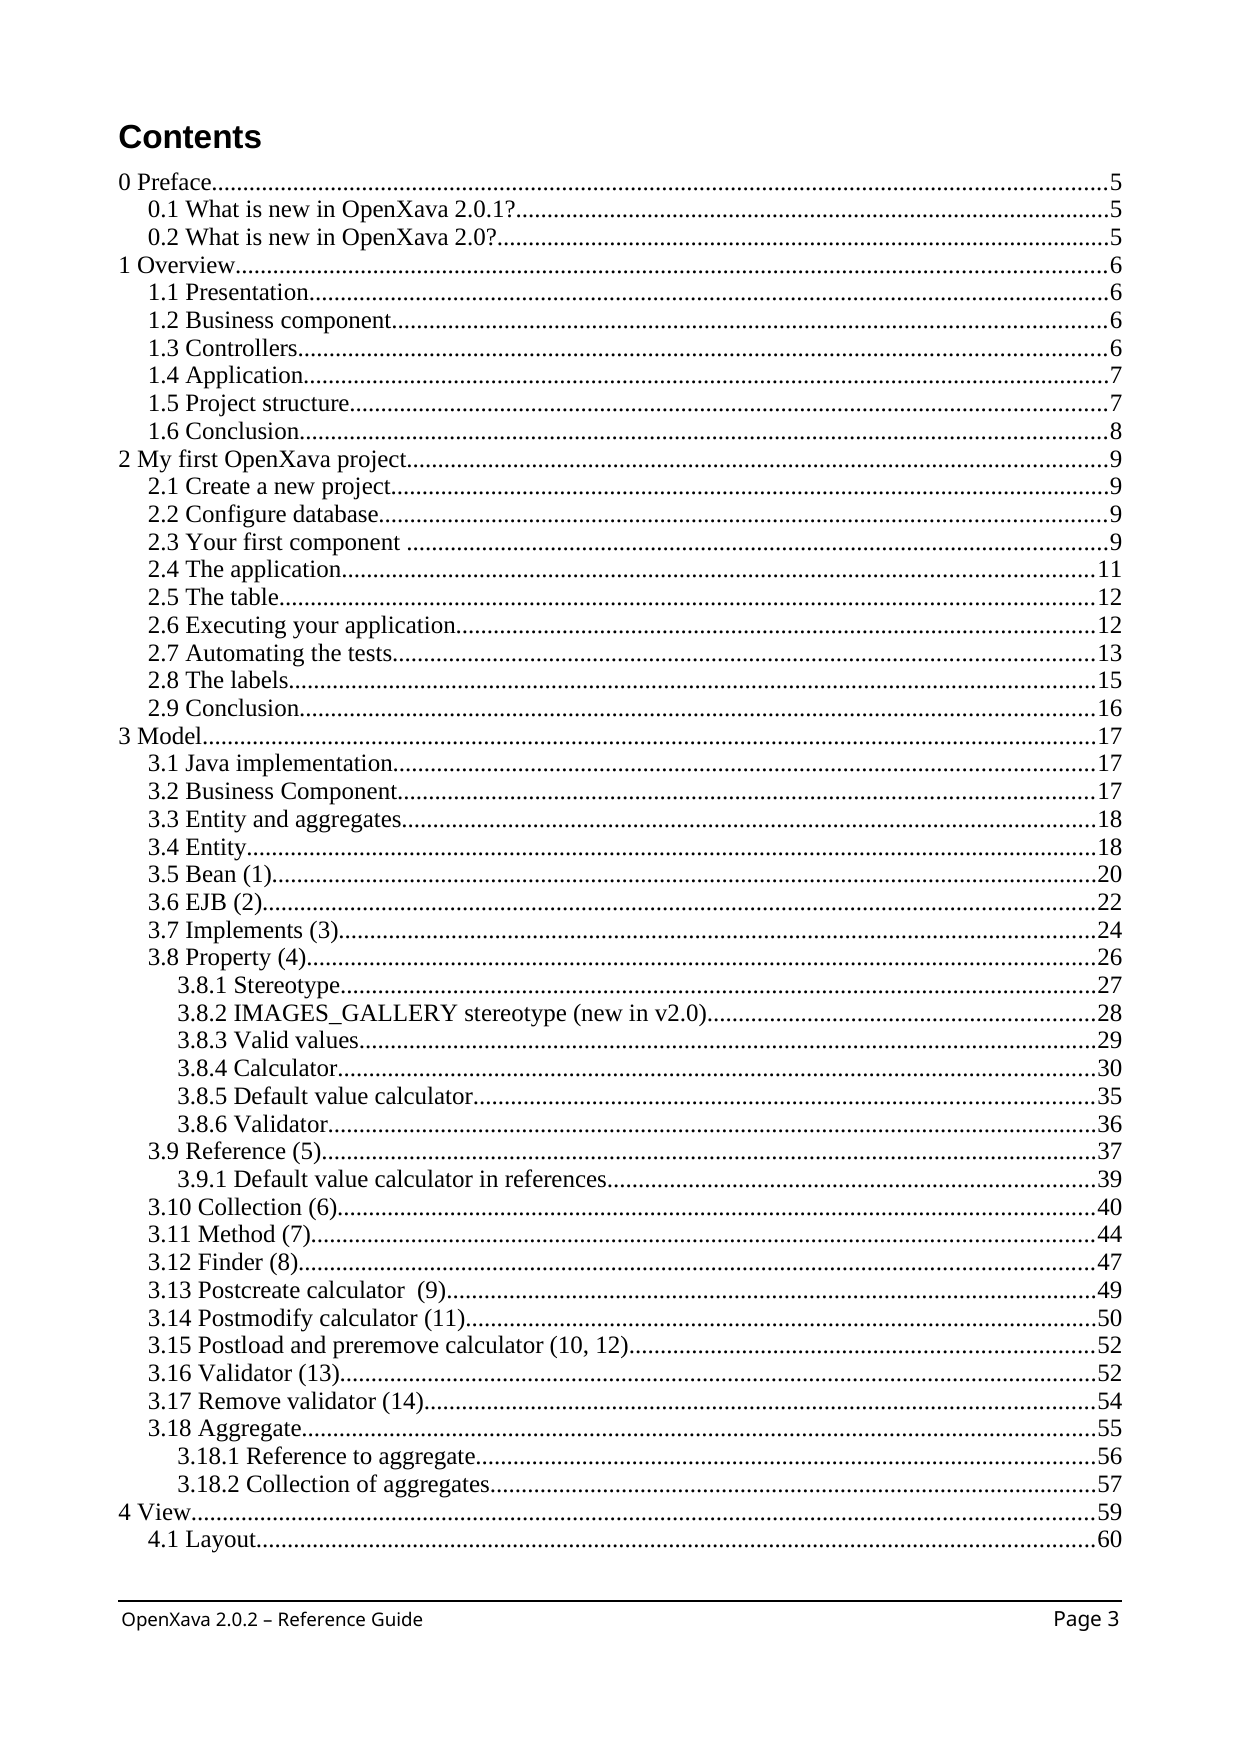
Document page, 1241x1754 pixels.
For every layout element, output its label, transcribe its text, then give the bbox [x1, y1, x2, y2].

text 3.8 Property (4) 26 [148, 943, 1122, 971]
text 3.8.5 Default value calculator 35 [177, 1082, 1122, 1110]
text 3.8.4 Calculator 30 [177, 1054, 1122, 1082]
text 3.12 Finder (8) 47 [148, 1248, 1122, 1276]
text 3.13 Postcreate calculator (9) 49 [148, 1276, 1122, 1304]
text 3.7 Implements (3) 24 [148, 916, 1122, 943]
text 1.4 Application 7 [148, 362, 1122, 389]
text 3.18.2 Collection of aggregates 57 [177, 1470, 1122, 1498]
text 3.3 Entity and aggregates 18 [148, 805, 1122, 833]
text 3.5 Bean (1) 20 [148, 860, 1122, 888]
text 2.4 The application 11 [148, 556, 1122, 583]
text 3.8.2 IMAGES_GALLERY stereotype (new in v2.0) 28 [177, 999, 1122, 1027]
text 1 Overview 6 [118, 251, 1122, 278]
text 1.1 Presentation 6 [148, 278, 1122, 306]
text 3 Model 17 [118, 722, 1122, 749]
text 2.3 Your first component 9 [148, 528, 1122, 556]
text 3.8.1 Stereotype 27 [177, 971, 1122, 999]
text 3.1 Java implementation 17 [148, 749, 1122, 777]
text 2 My first OpenXava project 9 [118, 445, 1122, 472]
text 2.1 Create a new project 9 [148, 472, 1122, 500]
text 3.9.1 Default value calculator in references 39 [177, 1165, 1122, 1193]
text 1.6 Conclusion 8 [148, 417, 1122, 445]
text 3.9 Reference (5) 37 [148, 1137, 1122, 1165]
text 1.2 Business component 6 [148, 306, 1122, 334]
text 3.8.3 Valid values 29 [177, 1027, 1122, 1054]
text 4 View 59 [118, 1498, 1122, 1525]
text 3.17 Remove validator (14) 54 [148, 1387, 1122, 1414]
text 3.11 Method (7) 44 [148, 1221, 1122, 1248]
text 3.15 Postload and preremove calculator (10, 12) 52 [148, 1331, 1122, 1359]
text 3.14 Postmodify calculator (11) 50 [148, 1304, 1122, 1331]
text 2.6 Executing your application 12 [148, 611, 1122, 639]
text 3.4 Entity 18 [148, 833, 1122, 860]
text 1.5 Project structure 7 [148, 389, 1122, 417]
text 2.5 The table 12 [148, 583, 1122, 611]
text 3.18 Aggregate 55 [148, 1414, 1122, 1442]
text 4.1 Layout 60 [148, 1525, 1122, 1553]
text 3.8.6 Validator 36 [177, 1110, 1122, 1137]
text 0 Preface 5 [118, 168, 1122, 195]
text 2.2 Configure database 9 [148, 500, 1122, 528]
text 2.9 Conclusion 16 [148, 694, 1122, 722]
text 2.7 Automating the tests 13 [148, 639, 1122, 666]
text 1.3 Controllers 6 [148, 334, 1122, 362]
subtitle Contents [118, 118, 1122, 155]
text 3.18.1 Reference to aggregate 56 [177, 1442, 1122, 1470]
text 0.2 What is new in OpenXava 2.0? 5 [148, 223, 1122, 251]
text 3.10 Collection (6) 40 [148, 1193, 1122, 1221]
text 0.1 What is new in OpenXava 2.0.1? 5 [148, 195, 1122, 223]
text 3.6 EJB (2) 22 [148, 888, 1122, 916]
text 3.2 Business Component 17 [148, 777, 1122, 805]
text 3.16 Validator (13) 52 [148, 1359, 1122, 1387]
text 2.8 The labels 15 [148, 666, 1122, 694]
